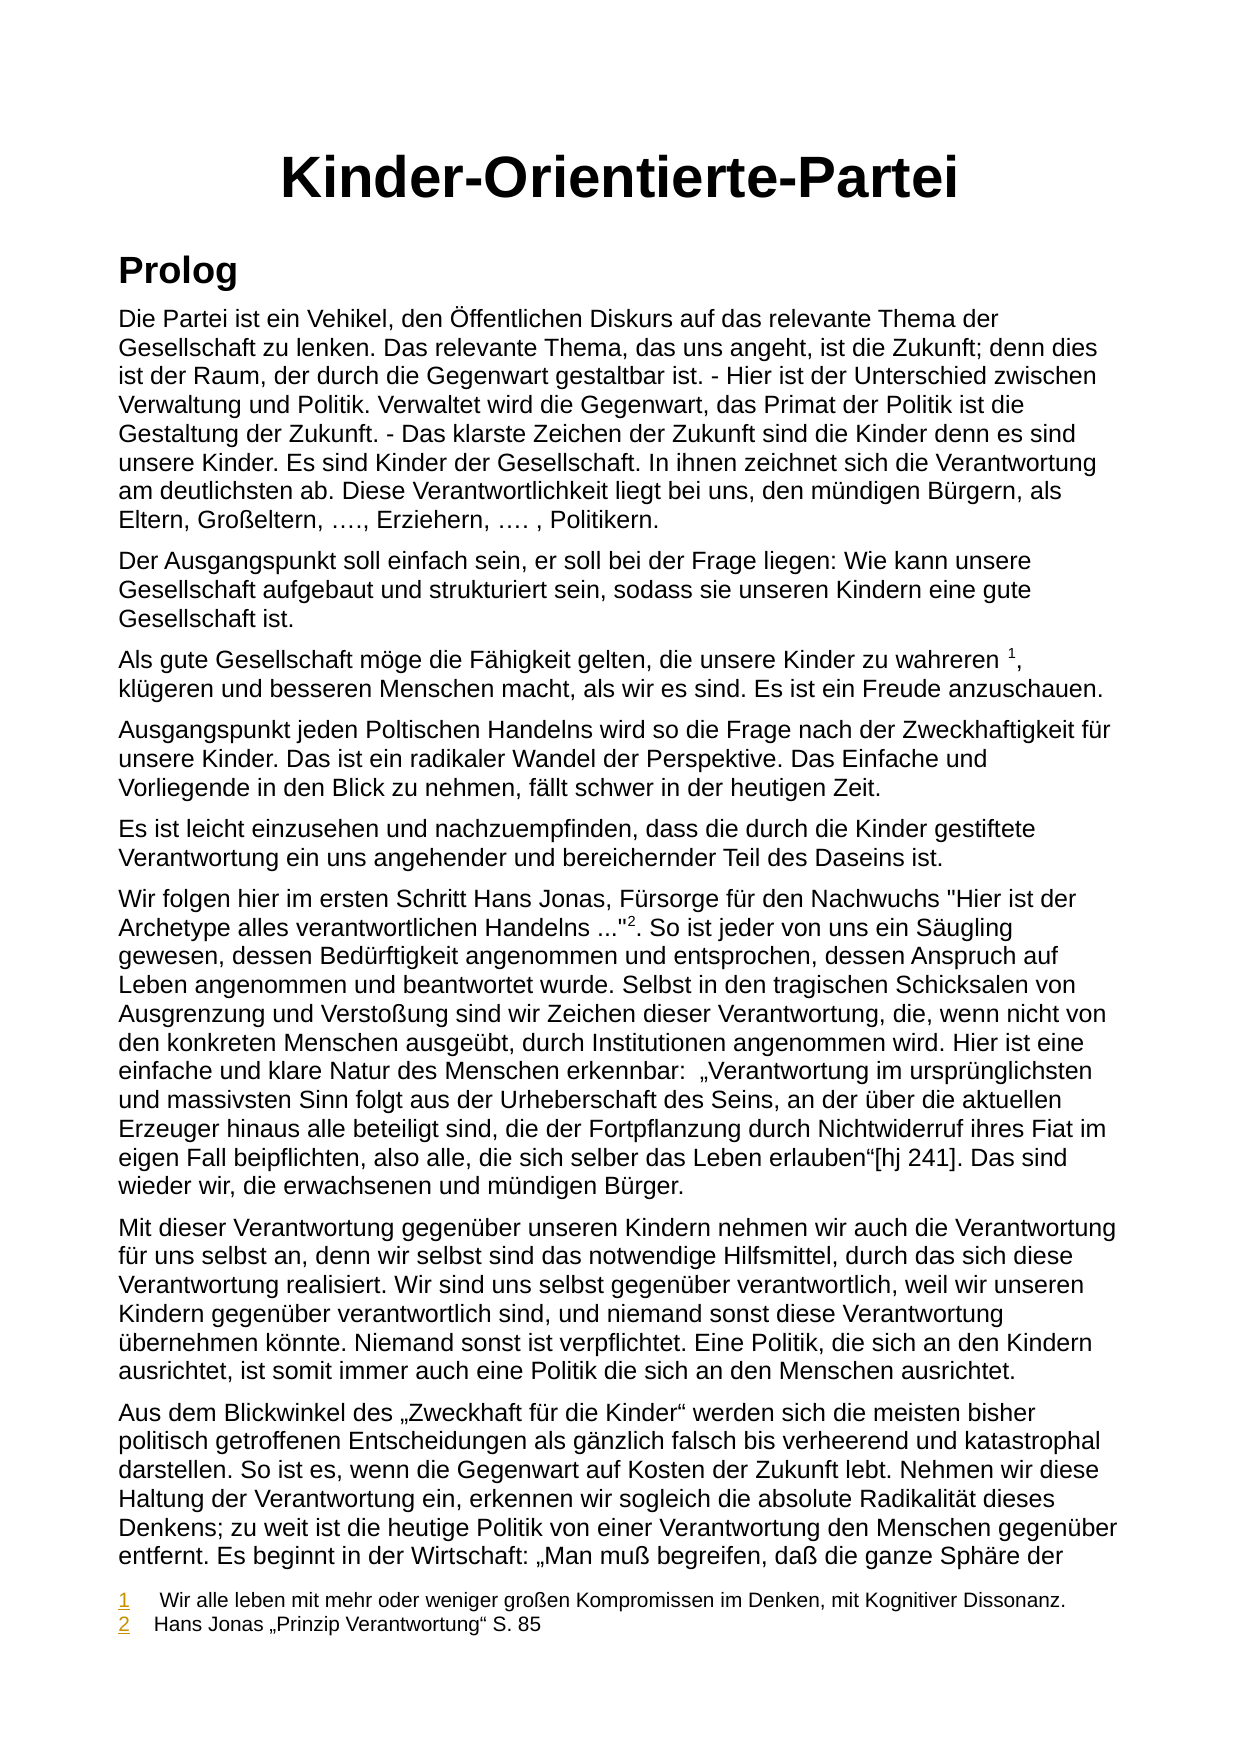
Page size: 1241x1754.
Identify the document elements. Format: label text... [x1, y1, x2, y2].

text Als gute Gesellschaft möge die Fähigkeit gelten, die unsere Kinder zu wahreren , klügeren und besseren Menschen macht, als wir es sind. Es ist ein Freude anzuschauen. [118, 645, 1122, 703]
text Es ist leicht einzusehen und nachzuempfinden, dass die durch die Kinder gestiftete Verantwortung ein uns angehender und bereichernder Teil des Daseins ist. [118, 814, 1122, 871]
text Wir alle leben mit mehr oder weniger großen Kompromissen im Denken, mit Kognitiver Dissonanz. [118, 1588, 1122, 1612]
subtitle Prolog [118, 248, 1122, 291]
title Kinder-Orientierte-Partei [118, 143, 1122, 210]
text Wir folgen hier im ersten Schritt Hans Jonas, Fürsorge für den Nachwuchs "Hier ist der Archetype alles verantwortlichen Handelns ...". So ist jeder von uns ein Säugling gewesen, dessen Bedürftigkeit angenommen und entsprochen, dessen Anspruch auf Leben angenommen und beantwortet wurde. Selbst in den tragischen Schicksalen von Ausgrenzung und Verstoßung sind wir Zeichen dieser Verantwortung, die, wenn nicht von den konkreten Menschen ausgeübt, durch Institutionen angenommen wird. Hier ist eine einfache und klare Natur des Menschen erkennbar: „Verantwortung im ursprünglichsten und massivsten Sinn folgt aus der Urheberschaft des Seins, an der über die aktuellen Erzeuger hinaus alle beteiligt sind, die der Fortpflanzung durch Nichtwiderruf ihres Fiat im eigen Fall beipflichten, also alle, die sich selber das Leben erlauben“[hj 241]. Das sind wieder wir, die erwachsenen und mündigen Bürger. [118, 884, 1122, 1200]
text Die Partei ist ein Vehikel, den Öffentlichen Diskurs auf das relevante Thema der Gesellschaft zu lenken. Das relevante Thema, das uns angeht, ist die Zukunft; denn dies ist der Raum, der durch die Gegenwart gestaltbar ist. - Hier ist der Unterschied zwischen Verwaltung und Politik. Verwaltet wird die Gegenwart, das Primat der Politik ist die Gestaltung der Zukunft. - Das klarste Zeichen der Zukunft sind die Kinder denn es sind unsere Kinder. Es sind Kinder der Gesellschaft. In ihnen zeichnet sich die Verantwortung am deutlichsten ab. Diese Verantwortlichkeit liegt bei uns, den mündigen Bürgern, als Eltern, Großeltern, …., Erziehern, …. , Politikern. [118, 304, 1122, 534]
text Hans Jonas „Prinzip Verantwortung“ S. 85 [118, 1612, 1122, 1636]
text Aus dem Blickwinkel des „Zweckhaft für die Kinder“ werden sich die meisten bisher politisch getroffenen Entscheidungen als gänzlich falsch bis verheerend und katastrophal darstellen. So ist es, wenn die Gegenwart auf Kosten der Zukunft lebt. Nehmen wir diese Haltung der Verantwortung ein, erkennen wir sogleich die absolute Radikalität dieses Denkens; zu weit ist die heutige Politik von einer Verantwortung den Menschen gegenüber entfernt. Es beginnt in der Wirtschaft: „Man muß begreifen, daß die ganze Sphäre der [118, 1398, 1122, 1570]
text Ausgangspunkt jeden Poltischen Handelns wird so die Frage nach der Zweckhaftigkeit für unsere Kinder. Das ist ein radikaler Wandel der Perspektive. Das Einfache und Vorliegende in den Blick zu nehmen, fällt schwer in der heutigen Zeit. [118, 715, 1122, 801]
text Der Ausgangspunkt soll einfach sein, er soll bei der Frage liegen: Wie kann unsere Gesellschaft aufgebaut und strukturiert sein, sodass sie unseren Kindern eine gute Gesellschaft ist. [118, 546, 1122, 633]
text Mit dieser Verantwortung gegenüber unseren Kindern nehmen wir auch die Verantwortung für uns selbst an, denn wir selbst sind das notwendige Hilfsmittel, durch das sich diese Verantwortung realisiert. Wir sind uns selbst gegenüber verantwortlich, weil wir unseren Kindern gegenüber verantwortlich sind, und niemand sonst diese Verantwortung übernehmen könnte. Niemand sonst ist verpflichtet. Eine Politik, die sich an den Kindern ausrichtet, ist somit immer auch eine Politik die sich an den Menschen ausrichtet. [118, 1213, 1122, 1385]
